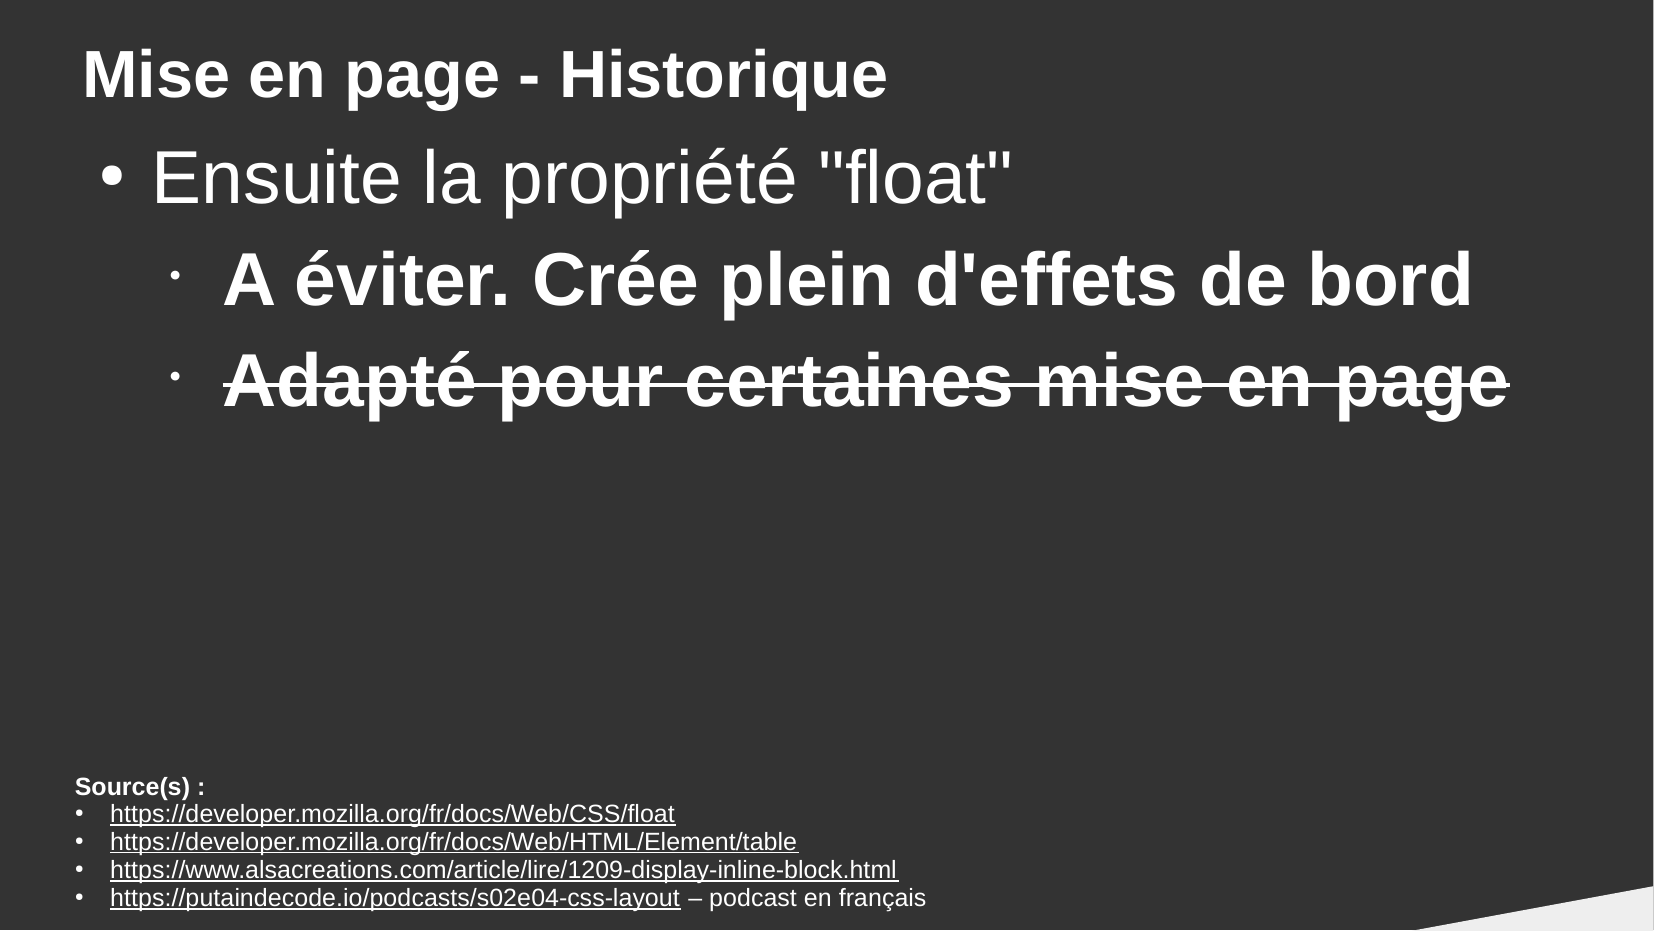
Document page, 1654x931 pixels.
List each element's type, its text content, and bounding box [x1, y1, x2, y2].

list Ensuite la propriété "float" A éviter. Crée plein d'effets de bord Adapté pour certaines mise en page [80, 135, 1605, 745]
text_box Source(s) : https://developer.mozilla.org/fr/docs/Web/CSS/float https://developer.mozilla.org/fr/docs/Web/HTML/Element/table https://www.alsacreations.com/article/lire/1209-display-inline-block.html https://putaindecode.io/podcasts/s02e04-css-layout – podcast en français [60, 764, 1546, 920]
title Mise en page - Historique [82, 37, 1571, 114]
text_box [1410, 886, 1654, 931]
